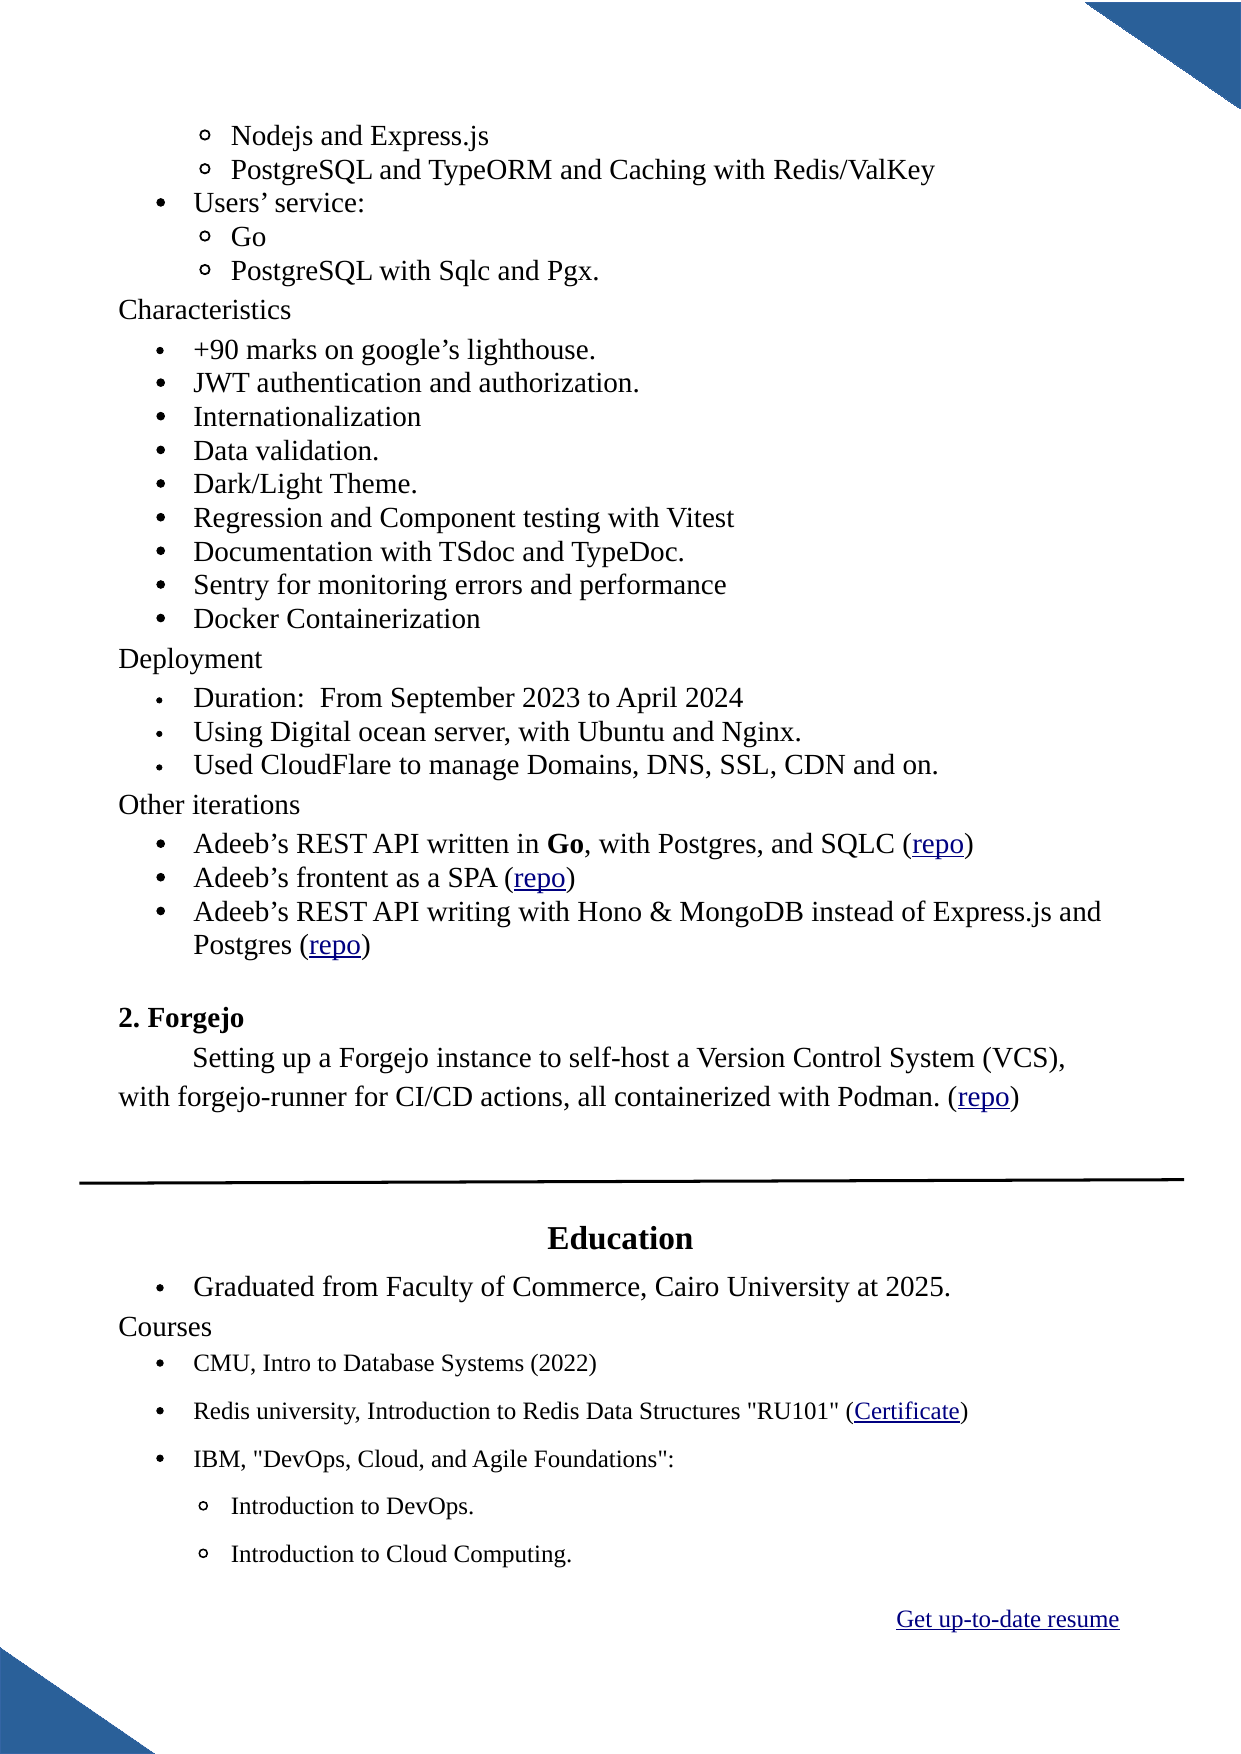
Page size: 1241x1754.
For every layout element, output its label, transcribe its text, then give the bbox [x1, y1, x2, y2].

list Internationalization [156, 399, 1122, 433]
list Adeeb’s REST API writing with Hono & MongoDB instead of Express.js and Postgres (repo) [156, 894, 1122, 961]
list +90 marks on google’s lighthouse. [156, 332, 1122, 366]
list Users’ service: [156, 185, 1122, 219]
list IBM, "DevOps, Cloud, and Agile Foundations": [156, 1444, 1122, 1472]
list Data validation. [156, 433, 1122, 466]
list Adeeb’s REST API written in Go, with Postgres, and SQLC (repo) [156, 827, 1122, 860]
subtitle Deployment [118, 641, 1122, 674]
subtitle Courses [118, 1309, 1122, 1342]
list Introduction to DevOps. [193, 1491, 1122, 1520]
subtitle 2. Forgejo [118, 1001, 1122, 1034]
list Go [193, 219, 1122, 253]
list Introduction to Cloud Computing. [193, 1539, 1122, 1568]
subtitle Other iterations [118, 787, 1122, 821]
subtitle Characteristics [118, 292, 1122, 326]
list Used CloudFlare to manage Domains, DNS, SSL, CDN and on. [156, 747, 1122, 781]
list Adeeb’s frontent as a SPA (repo) [156, 860, 1122, 894]
list CMU, Intro to Database Systems (2022) [156, 1348, 1122, 1377]
list Regression and Component testing with Vitest [156, 500, 1122, 534]
list PostgreSQL with Sqlc and Pgx. [193, 253, 1122, 286]
list Using Digital ocean server, with Ubuntu and Nginx. [156, 714, 1122, 747]
list Documentation with TSdoc and TypeDoc. [156, 534, 1122, 567]
list PostgreSQL and TypeORM and Caching with Redis/ValKey [193, 152, 1122, 185]
list Graduated from Faculty of Commerce, Cairo University at 2025. [156, 1269, 1122, 1303]
list Docker Containerization [156, 601, 1122, 635]
list Redis university, Introduction to Redis Data Structures "RU101" (Certificate) [156, 1396, 1122, 1425]
list Nodejs and Express.js [193, 118, 1122, 152]
subtitle Education [118, 1218, 1122, 1257]
list Duration: From September 2023 to April 2024 [156, 680, 1122, 714]
list Sentry for monitoring errors and performance [156, 567, 1122, 601]
text Setting up a Forgejo instance to self-host a Version Control System (VCS), with forgejo-runner for CI/CD actions, all containerized with Podman. (repo) [118, 1040, 1122, 1145]
list JWT authentication and authorization. [156, 366, 1122, 399]
list Dark/Light Theme. [156, 466, 1122, 500]
